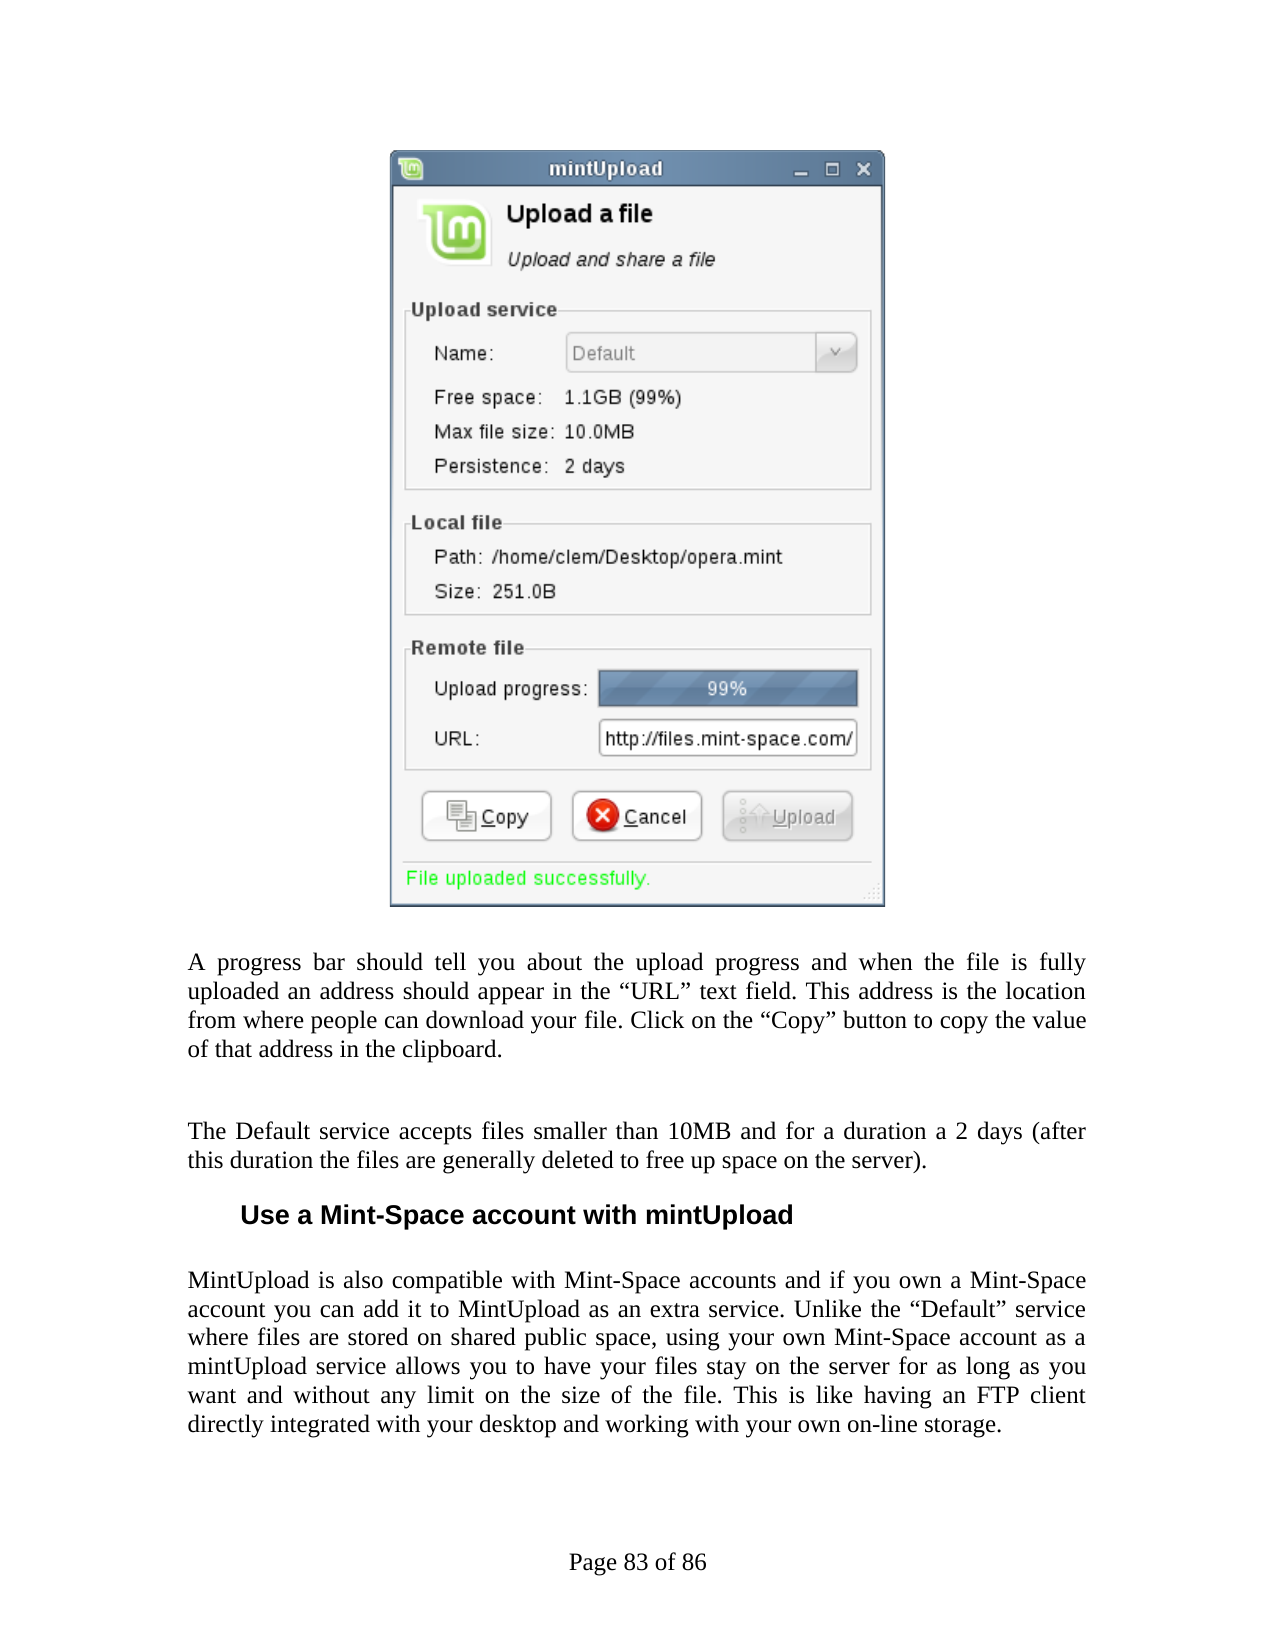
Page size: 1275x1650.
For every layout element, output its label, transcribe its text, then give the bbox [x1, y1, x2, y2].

text MintUpload is also compatible with Mint-Space accounts and if you own a Mint-Space account you can add it to MintUpload as an extra service. Unlike the “Default” service where files are stored on shared public space, using your own Mint-Space account as a mintUpload service allows you to have your files stay on the server for as long as you want and without any limit on the size of the file. This is like having an FTP client directly integrated with your desktop and working with your own on-line storage. [187, 1265, 1087, 1437]
picture [389, 150, 886, 907]
subtitle Use a Mint-Space account with mintUpload [187, 1199, 1087, 1230]
text The Default service accepts files smaller than 10MB and for a duration a 2 days (after this duration the files are generally deleted to free up space on the server). [187, 1116, 1087, 1174]
text A progress bar should tell you about the upload progress and when the file is fully uploaded an address should appear in the “URL” text field. This address is the location from where people can download your file. Click on the “Copy” button to copy the value of that address in the clipboard. [187, 947, 1087, 1062]
